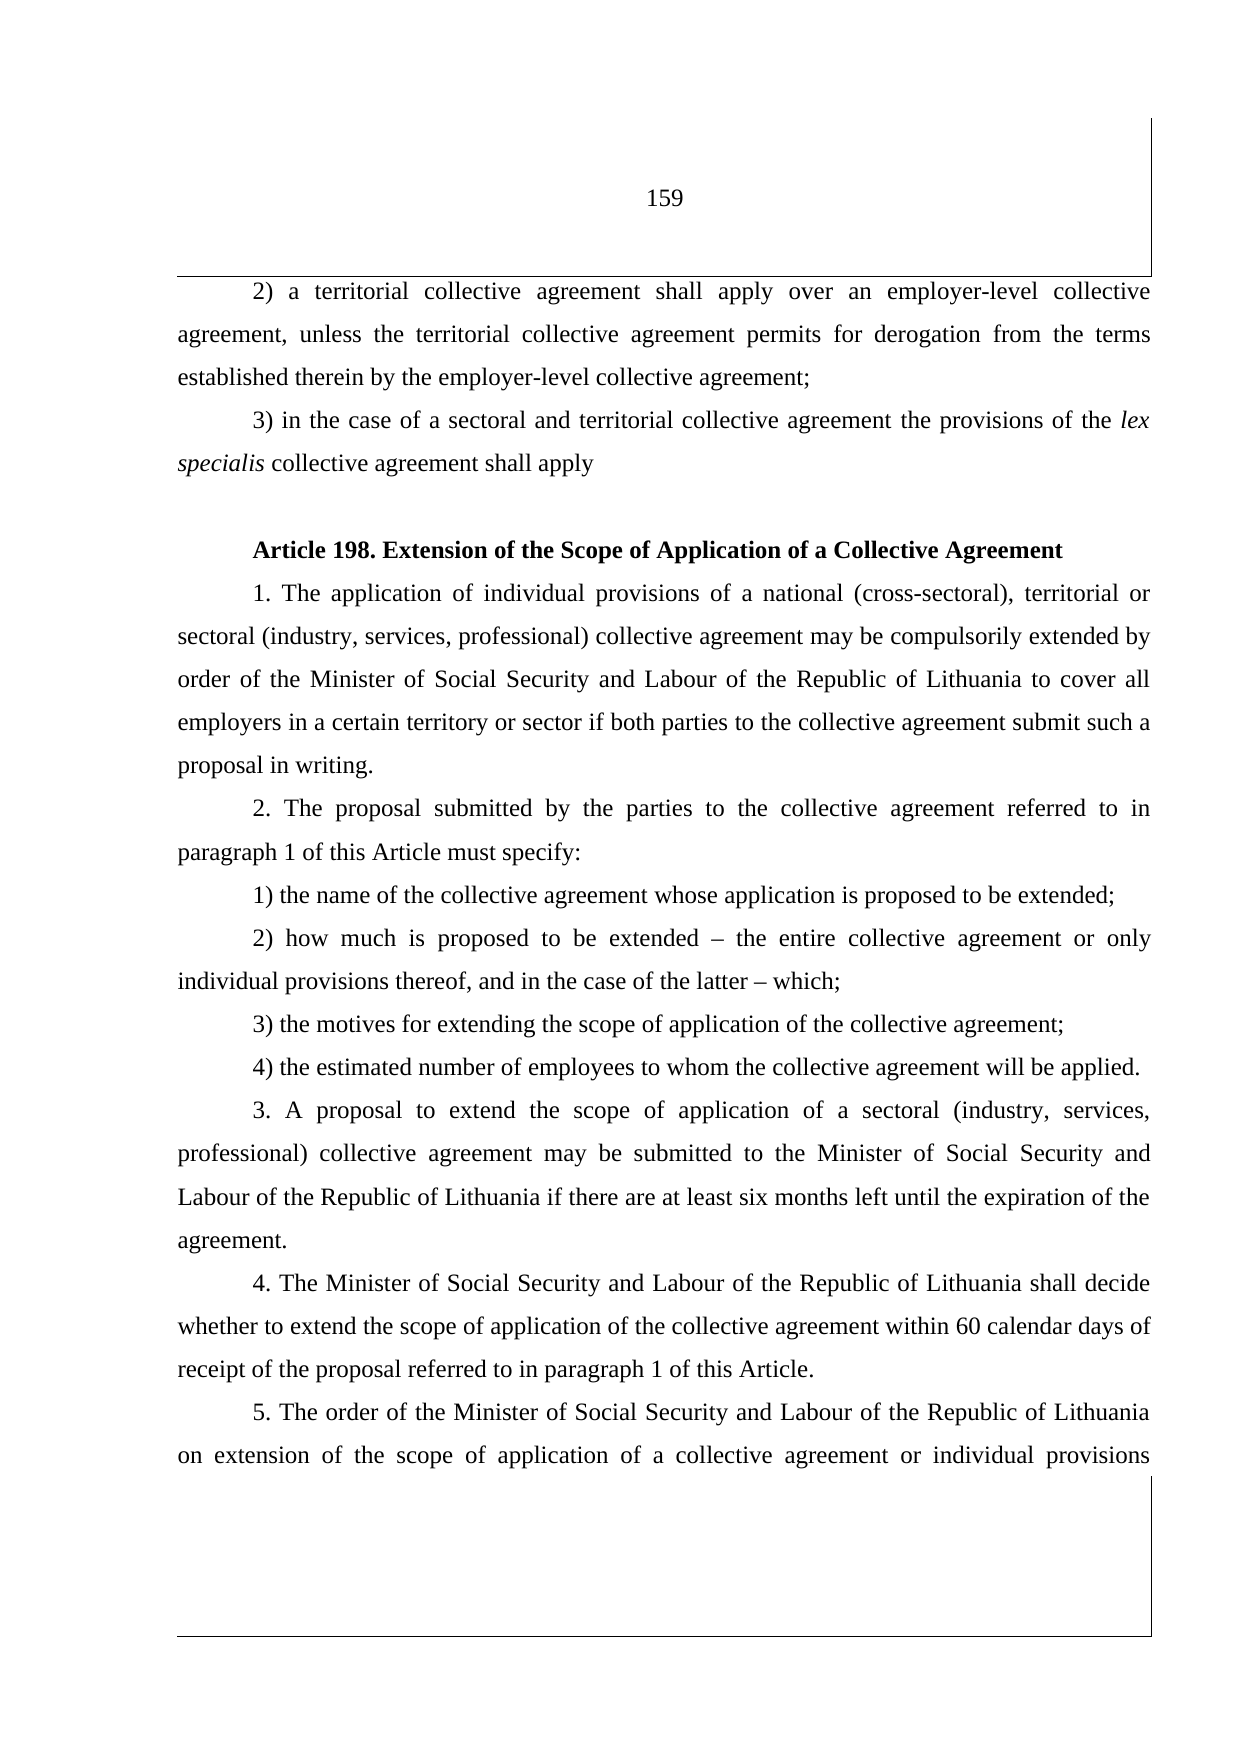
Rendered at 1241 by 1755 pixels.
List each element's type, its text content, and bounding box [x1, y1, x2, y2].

text 5. The order of the Minister of Social Security and Labour of the Republic of Lithuania on extension of the scope of application of a collective agreement or individual provisions [177, 1397, 1152, 1469]
text 3. A proposal to extend the scope of application of a sectoral (industry, services, professional) collective agreement may be submitted to the Minister of Social Security and Labour of the Republic of Lithuania if there are at least six months left until the expiration of the agreement. [177, 1095, 1152, 1253]
text 2. The proposal submitted by the parties to the collective agreement referred to in paragraph 1 of this Article must specify: [177, 793, 1152, 865]
text 1) the name of the collective agreement whose application is proposed to be extended; [177, 880, 1152, 908]
text 2) how much is proposed to be extended – the entire collective agreement or only individual provisions thereof, and in the case of the latter – which; [177, 923, 1152, 995]
text 1. The application of individual provisions of a national (cross-sectoral), territorial or sectoral (industry, services, professional) collective agreement may be compulsorily extended by order of the Minister of Social Security and Labour of the Republic of Lithuania to cover all employers in a certain territory or sector if both parties to the collective agreement submit such a proposal in writing. [177, 578, 1152, 779]
text 4) the estimated number of employees to whom the collective agreement will be applied. [177, 1052, 1152, 1081]
text 3) the motives for extending the scope of application of the collective agreement; [177, 1009, 1152, 1038]
text 2) a territorial collective agreement shall apply over an employer-level collective agreement, unless the territorial collective agreement permits for derogation from the terms established therein by the employer-level collective agreement; [177, 276, 1152, 391]
text 4. The Minister of Social Security and Labour of the Republic of Lithuania shall decide whether to extend the scope of application of the collective agreement within 60 calendar days of receipt of the proposal referred to in paragraph 1 of this Article. [177, 1268, 1152, 1383]
text 3) in the case of a sectoral and territorial collective agreement the provisions of the lex specialis collective agreement shall apply [177, 405, 1152, 477]
text Article 198. Extension of the Scope of Application of a Collective Agreement [177, 535, 1152, 563]
